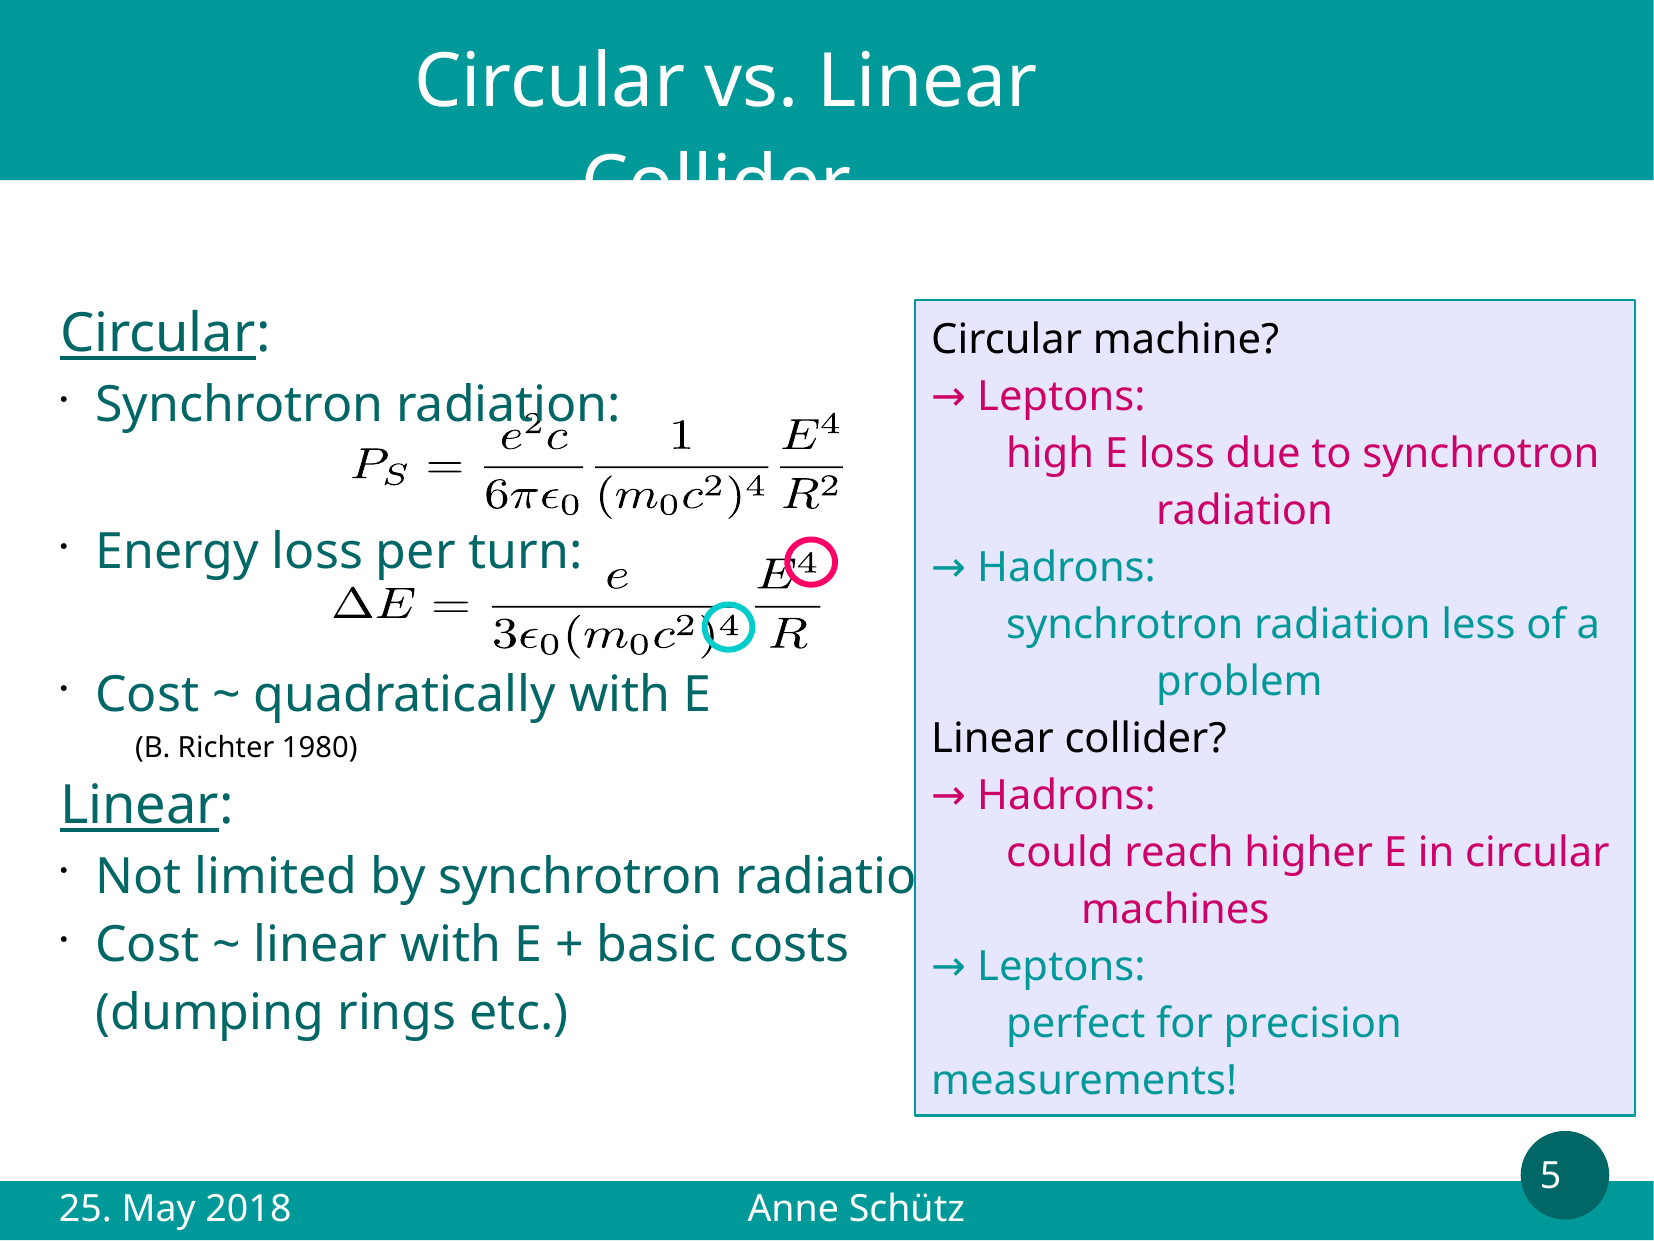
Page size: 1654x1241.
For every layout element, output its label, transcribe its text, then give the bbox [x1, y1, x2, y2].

title Circular vs. Linear Collider [414, 0, 1240, 266]
text_box Circular machine? → Leptons: high E loss due to synchrotron radiation → Hadrons: synchrotron radiation less of a problem Linear collider? → Hadrons: could reach higher E in circular machines → Leptons: perfect for precision measurements! [915, 300, 1636, 1113]
text_box Circular: Synchrotron radiation: Energy loss per turn: Cost ~ quadratically with E (B. Richter 1980) Linear: Not limited by synchrotron radiation Cost ~ linear with E + basic costs (dumping rings etc.) [60, 272, 1593, 1066]
